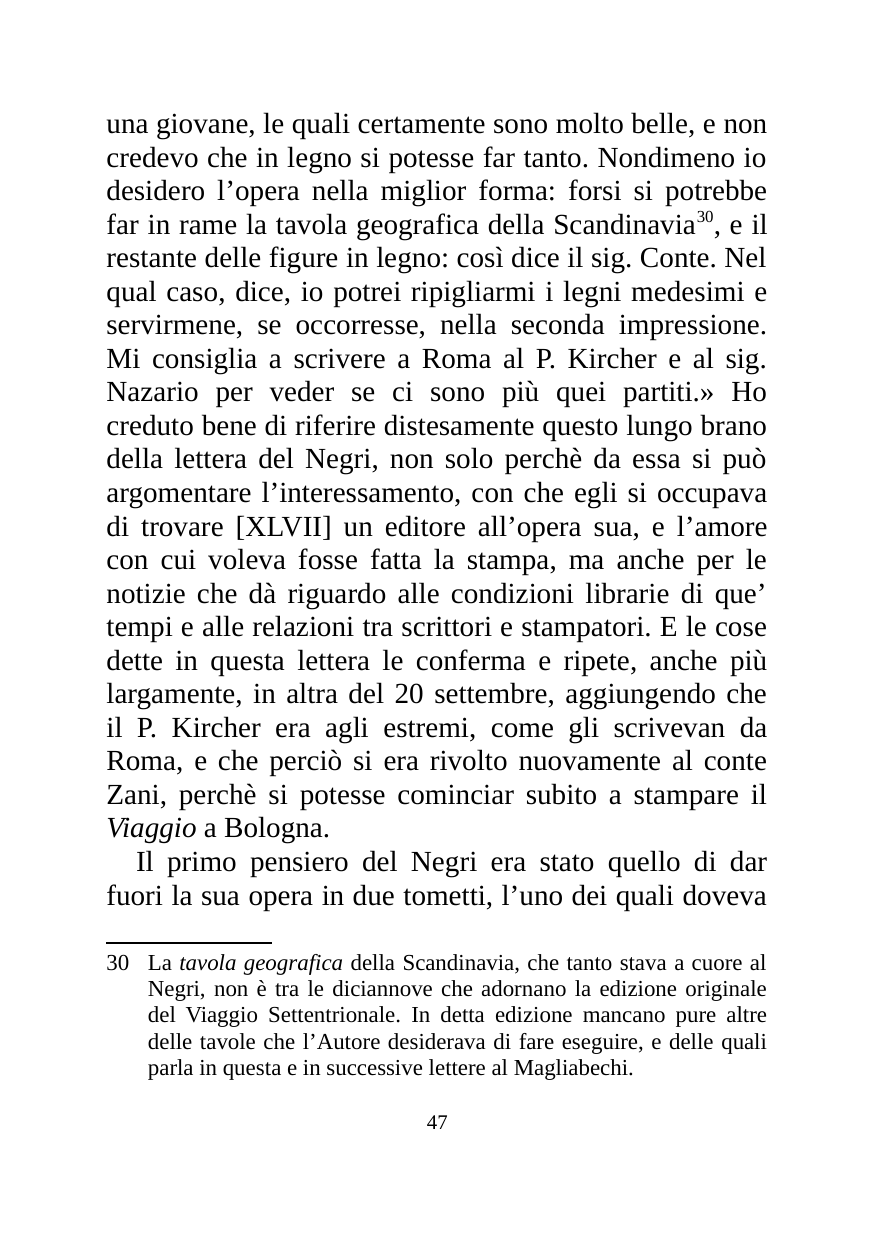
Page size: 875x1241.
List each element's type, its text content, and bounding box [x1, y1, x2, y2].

text La tavola geografica della Scandinavia, che tanto stava a cuore al Negri, non è tra le diciannove che adornano la edizione originale del Viaggio Settentrionale. In detta edizione mancano pure altre delle tavole che l’Autore desiderava di fare eseguire, e delle quali parla in questa e in successive lettere al Magliabechi. [106, 949, 768, 1080]
text Il primo pensiero del Negri era stato quello di dar fuori la sua opera in due tometti, l’uno dei quali doveva [106, 844, 768, 911]
text una giovane, le quali certamente sono molto belle, e non credevo che in legno si potesse far tanto. Nondimeno io desidero l’opera nella miglior forma: forsi si potrebbe far in rame la tavola geografica della Scandinavia, e il restante delle figure in legno: così dice il sig. Conte. Nel qual caso, dice, io potrei ripigliarmi i legni medesimi e servirmene, se occorresse, nella seconda impressione. Mi consiglia a scrivere a Roma al P. Kircher e al sig. Nazario per veder se ci sono più quei partiti.» Ho creduto bene di riferire distesamente questo lungo brano della lettera del Negri, non solo perchè da essa si può argomentare l’interessamento, con che egli si occupava di trovare [XLVII] un editore all’opera sua, e l’amore con cui voleva fosse fatta la stampa, ma anche per le notizie che dà riguardo alle condizioni librarie di que’ tempi e alle relazioni tra scrittori e stampatori. E le cose dette in questa lettera le conferma e ripete, anche più largamente, in altra del 20 settembre, aggiungendo che il P. Kircher era agli estremi, come gli scrivevan da Roma, e che perciò si era rivolto nuovamente al conte Zani, perchè si potesse cominciar subito a stampare il Viaggio a Bologna. [106, 106, 768, 844]
